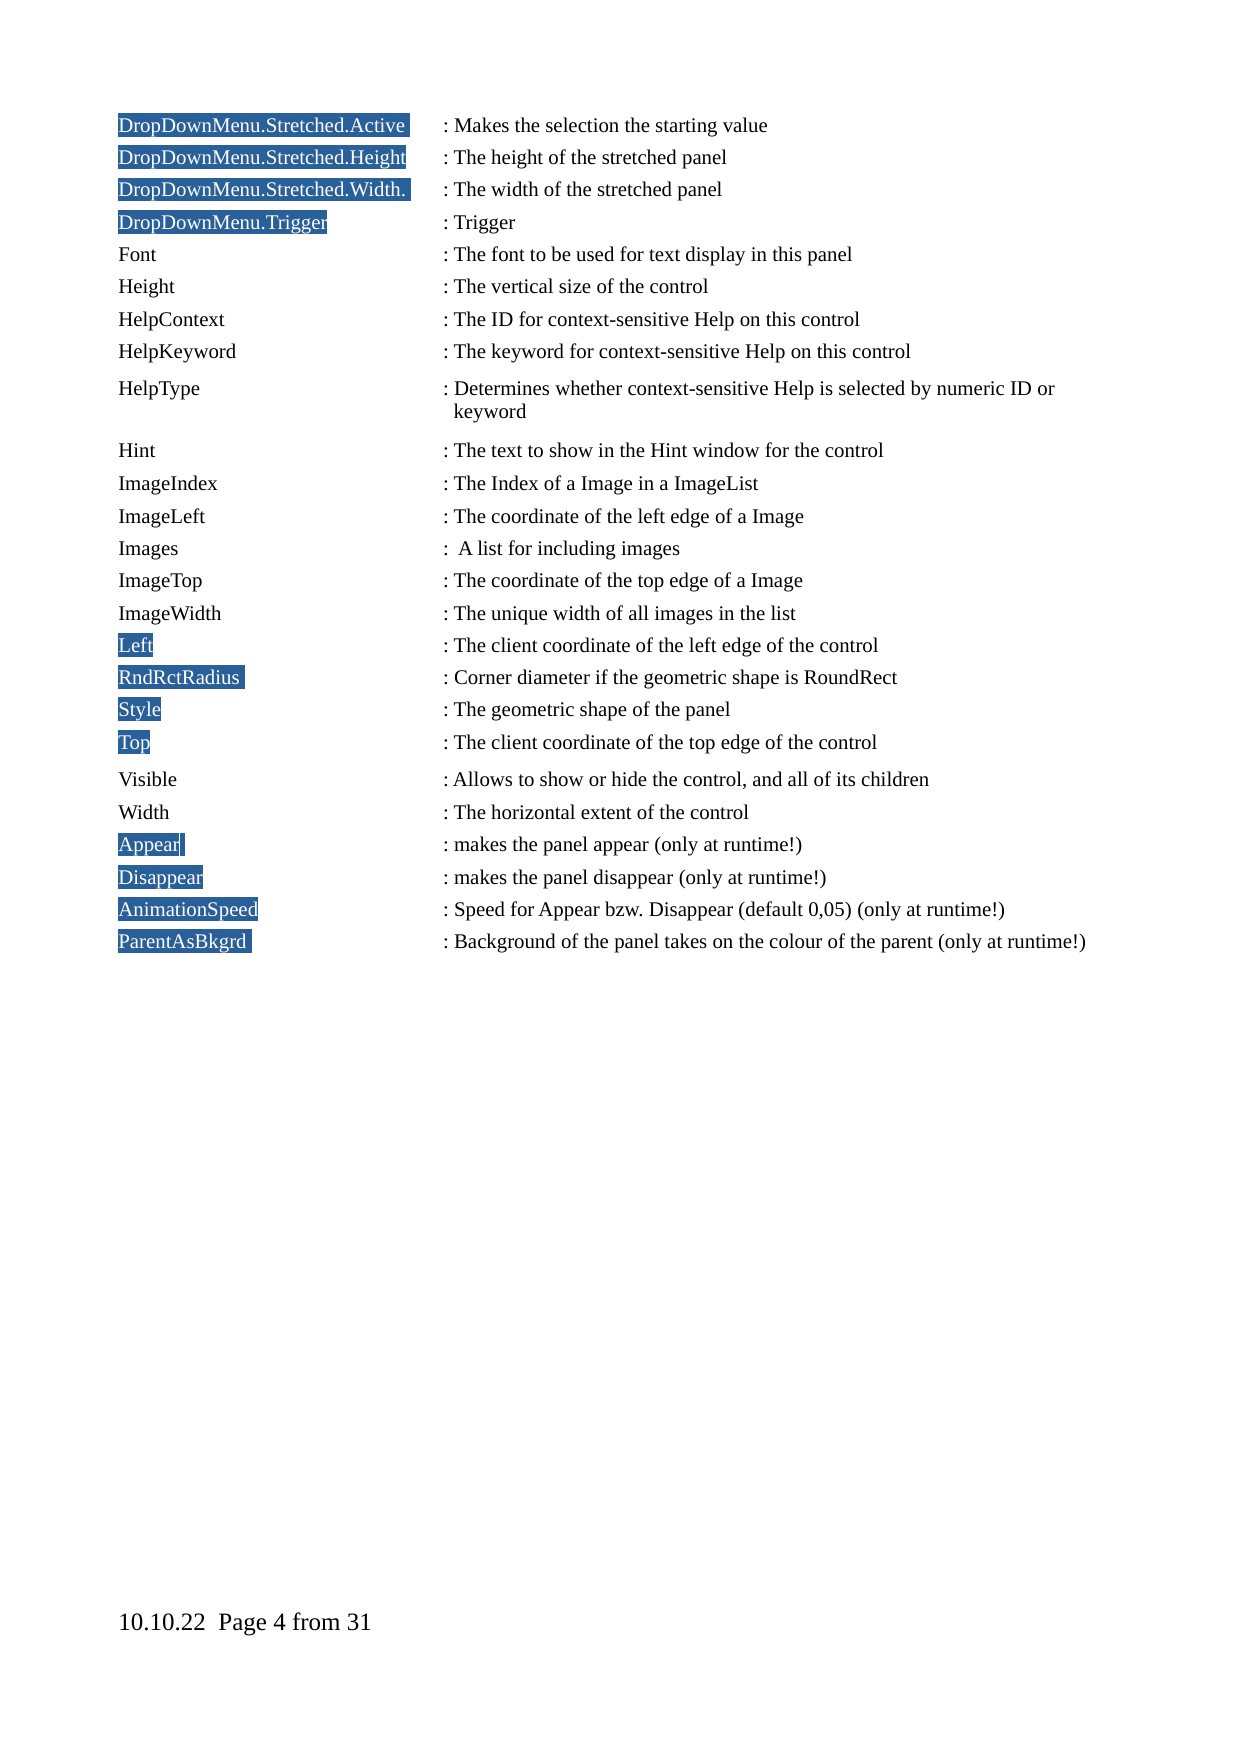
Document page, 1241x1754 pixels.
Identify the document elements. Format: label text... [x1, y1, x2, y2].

text ImageTop : The coordinate of the top edge of a Image [118, 573, 1122, 591]
text ImageWidth : The unique width of all images in the list [118, 606, 1122, 623]
text ImageIndex : The Index of a Image in a ImageList [118, 477, 1122, 494]
text Appear : makes the panel appear (only at runtime!) [118, 838, 1122, 855]
text Style : The geometric shape of the panel [118, 703, 1122, 720]
text DropDownMenu.Stretched.Height : The height of the stretched panel [118, 150, 1122, 168]
text Visible : Allows to show or hide the control, and all of its children [118, 767, 1122, 791]
text Disappear : makes the panel disappear (only at runtime!) [118, 870, 1122, 888]
text AnimationSpeed : Speed for Appear bzw. Disappear (default 0,05) (only at runtime!) [118, 902, 1122, 920]
text HelpType : Determines whether context-sensitive Help is selected by numeric ID or keyword [118, 376, 1122, 424]
text Left : The client coordinate of the left edge of the control [118, 638, 1122, 656]
text DropDownMenu.Stretched.Width. : The width of the stretched panel [118, 183, 1122, 200]
text Images : A list for including images [118, 541, 1122, 559]
text Height : The vertical size of the control [118, 279, 1122, 297]
text DropDownMenu.Stretched.Active : Makes the selection the starting value [118, 118, 1122, 136]
text ImageLeft : The coordinate of the left edge of a Image [118, 509, 1122, 527]
text RndRctRadius : Corner diameter if the geometric shape is RoundRect [118, 670, 1122, 688]
text Hint : The text to show in the Hint window for the control [118, 438, 1122, 462]
text Font : The font to be used for text display in this panel [118, 247, 1122, 265]
text Top : The client coordinate of the top edge of the control [118, 735, 1122, 753]
text DropDownMenu.Trigger : Trigger [118, 215, 1122, 233]
text Width : The horizontal extent of the control [118, 805, 1122, 823]
text HelpContext : The ID for context-sensitive Help on this control [118, 312, 1122, 329]
text ParentAsBkgrd : Background of the panel takes on the colour of the parent (only at runtime!) [118, 934, 1122, 952]
text HelpKeyword : The keyword for context-sensitive Help on this control [118, 344, 1122, 362]
